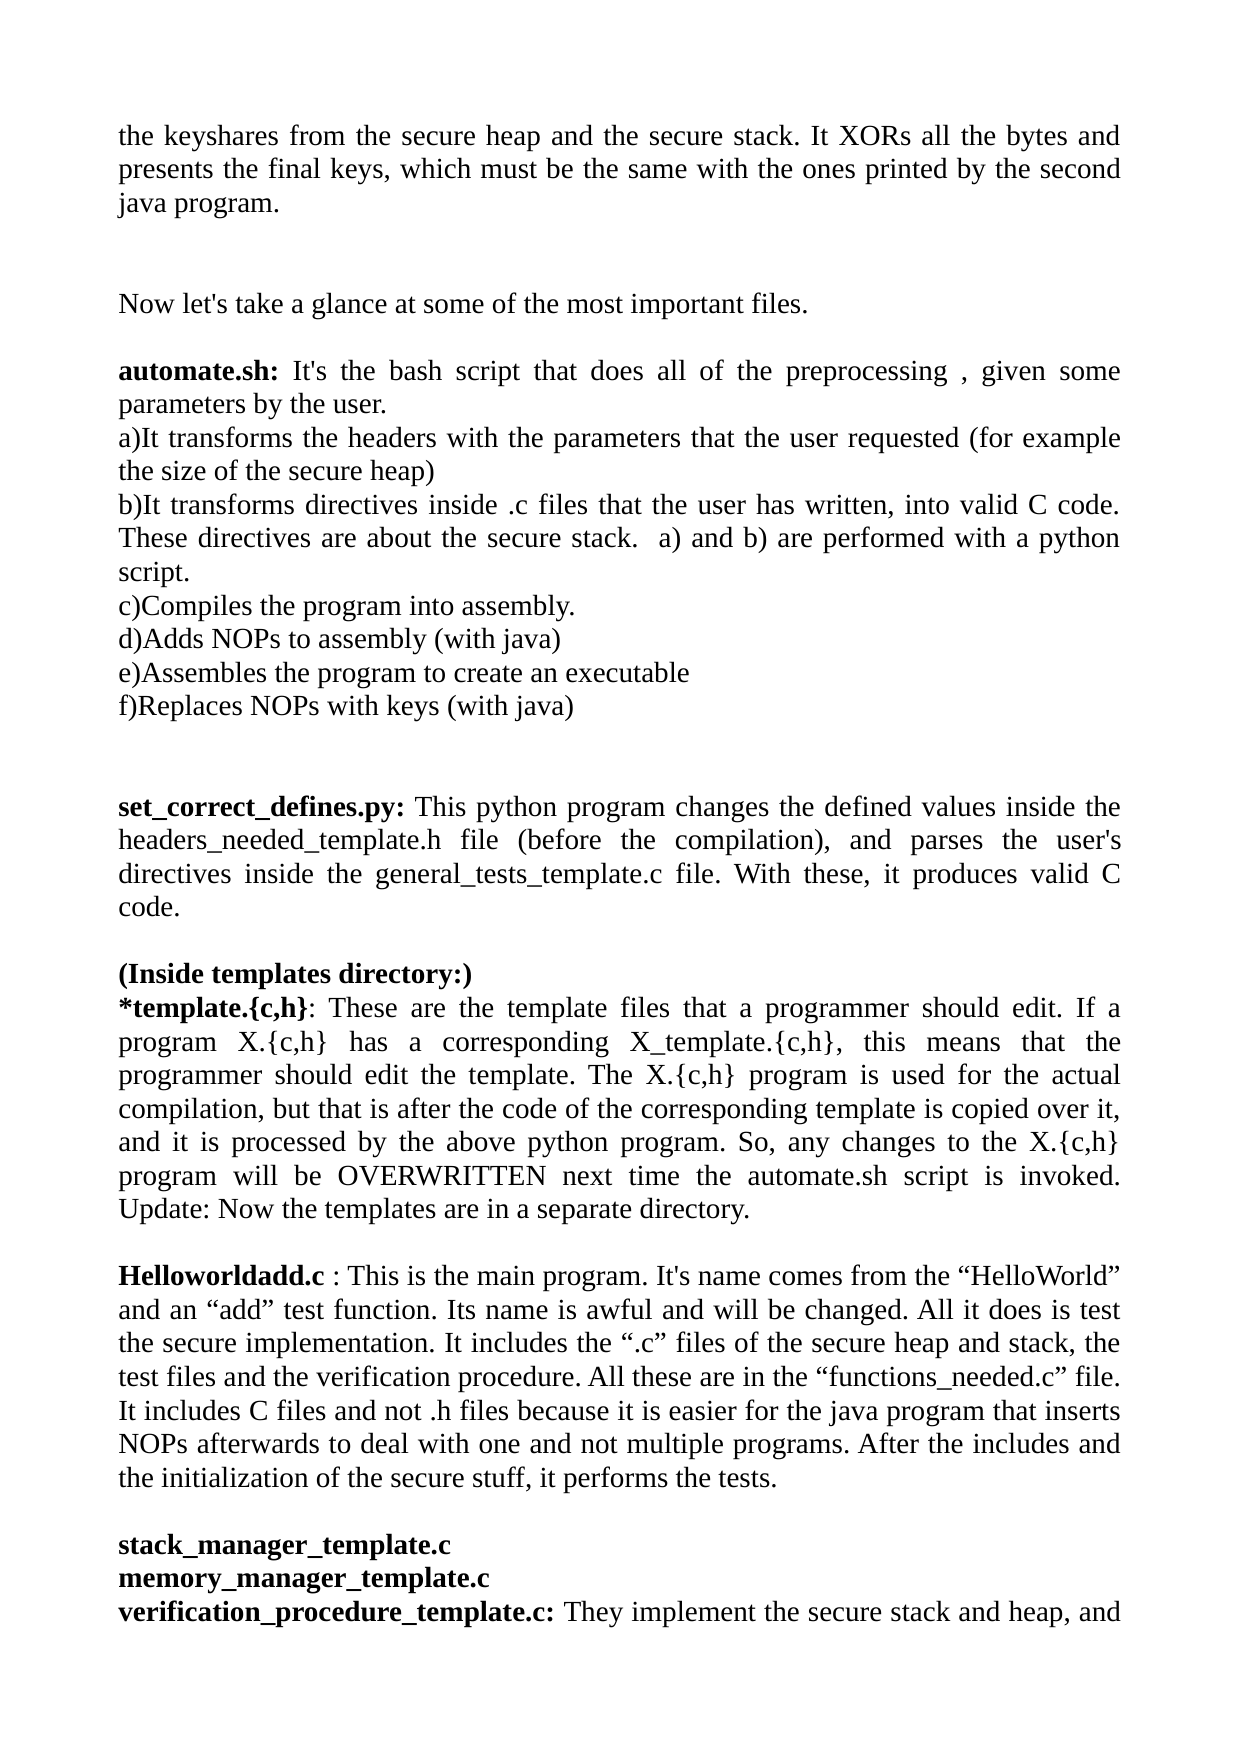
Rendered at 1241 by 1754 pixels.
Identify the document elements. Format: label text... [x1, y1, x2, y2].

text (Inside templates directory:) [118, 957, 1122, 990]
text c)Compiles the program into assembly. [118, 588, 1122, 621]
text the keyshares from the secure heap and the secure stack. It XORs all the bytes and presents the final keys, which must be the same with the ones printed by the second java program. [118, 118, 1122, 219]
text stack_manager_template.c [118, 1527, 1122, 1560]
text set_correct_defines.py: This python program changes the defined values inside the headers_needed_template.h file (before the compilation), and parses the user's directives inside the general_tests_template.c file. With these, it produces valid C code. [118, 789, 1122, 923]
text d)Adds NOPs to assembly (with java) [118, 621, 1122, 655]
text verification_procedure_template.c: They implement the secure stack and heap, and [118, 1594, 1122, 1627]
text b)It transforms directives inside .c files that the user has written, into valid C code. These directives are about the secure stack. a) and b) are performed with a python script. [118, 487, 1122, 588]
text e)Assembles the program to create an executable [118, 655, 1122, 688]
text Helloworldadd.c : This is the main program. It's name comes from the “HelloWorld” and an “add” test function. Its name is awful and will be changed. All it does is test the secure implementation. It includes the “.c” files of the secure heap and stack, the test files and the verification procedure. All these are in the “functions_needed.c” file. It includes C files and not .h files because it is easier for the java program that inserts NOPs afterwards to deal with one and not multiple programs. After the includes and the initialization of the secure stuff, it performs the tests. [118, 1258, 1122, 1493]
text automate.sh: It's the bash script that does all of the preprocessing , given some parameters by the user. [118, 353, 1122, 420]
text memory_manager_template.c [118, 1560, 1122, 1594]
text *template.{c,h}: These are the template files that a programmer should edit. If a program X.{c,h} has a corresponding X_template.{c,h}, this means that the programmer should edit the template. The X.{c,h} program is used for the actual compilation, but that is after the code of the corresponding template is copied over it, and it is processed by the above python program. So, any changes to the X.{c,h} program will be OVERWRITTEN next time the automate.sh script is invoked. Update: Now the templates are in a separate directory. [118, 990, 1122, 1225]
text a)It transforms the headers with the parameters that the user requested (for example the size of the secure heap) [118, 420, 1122, 487]
text Now let's take a glance at some of the most important files. [118, 286, 1122, 319]
text f)Replaces NOPs with keys (with java) [118, 688, 1122, 722]
